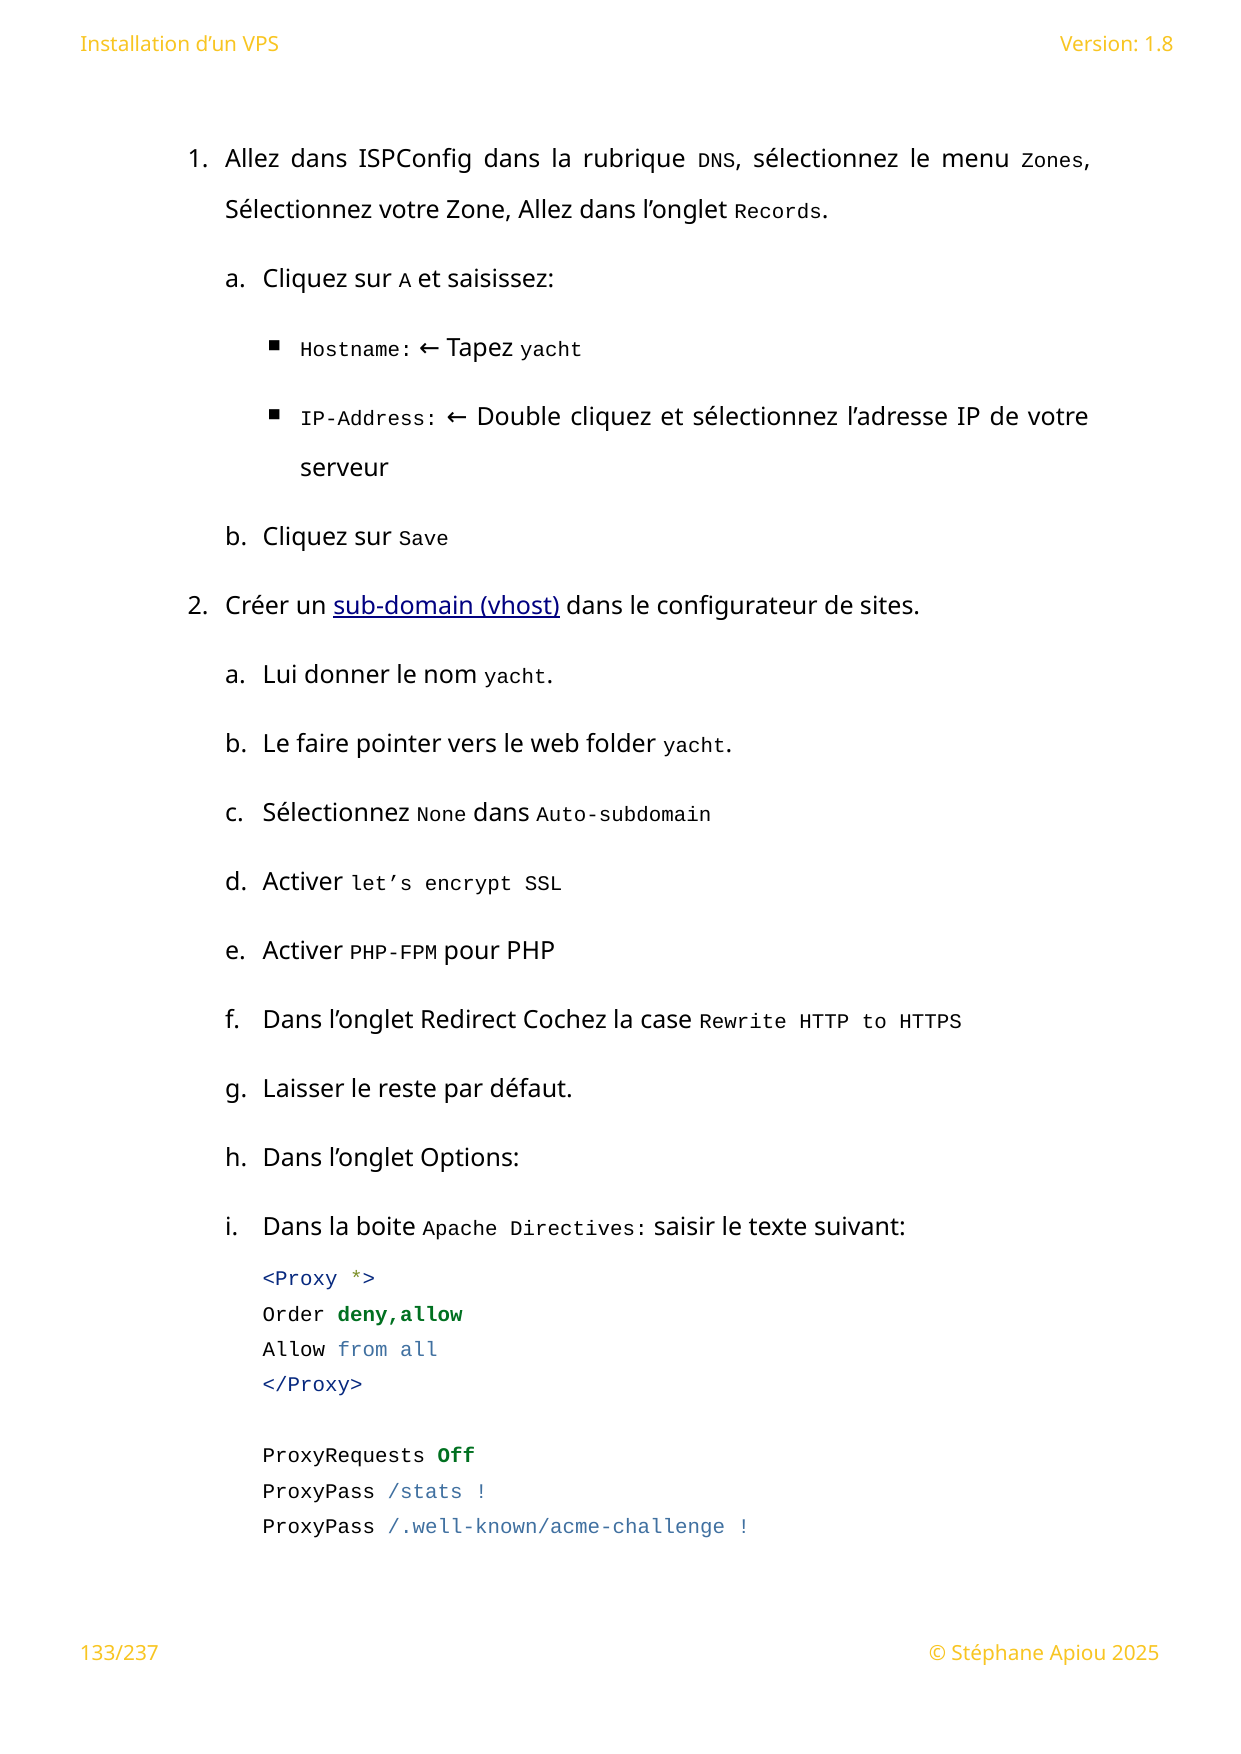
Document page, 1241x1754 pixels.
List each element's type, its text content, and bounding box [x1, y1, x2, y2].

list Allez dans ISPConfig dans la rubrique DNS, sélectionnez le menu Zones, Sélectionnez votre Zone, Allez dans l’onglet Records. [187, 141, 1090, 226]
list </Proxy> [225, 1374, 1090, 1398]
list Cliquez sur Save [225, 519, 1090, 553]
list Hostname: ← Tapez yacht [262, 330, 1090, 364]
list Dans la boite Apache Directives: saisir le texte suivant: [225, 1208, 1090, 1242]
list Créer un sub-domain (vhost) dans le configurateur de sites. [187, 588, 1090, 622]
list ProxyPass /.well-known/acme-challenge ! [225, 1516, 1090, 1540]
list Le faire pointer vers le web folder yacht. [225, 726, 1090, 759]
list ProxyRequests Off [225, 1445, 1090, 1469]
list Allow from all [225, 1339, 1090, 1363]
list Order deny,allow [225, 1304, 1090, 1327]
list IP-Address: ← Double cliquez et sélectionnez l’adresse IP de votre serveur [262, 399, 1090, 484]
list Dans l’onglet Redirect Cochez la case Rewrite HTTP to HTTPS [225, 1001, 1090, 1035]
list ProxyPass /stats ! [225, 1481, 1090, 1504]
list Activer PHP-FPM pour PHP [225, 932, 1090, 966]
list Sélectionnez None dans Auto-subdomain [225, 794, 1090, 828]
list <Proxy *> [225, 1268, 1090, 1292]
list Laisser le reste par défaut. [225, 1070, 1090, 1104]
list Lui donner le nom yacht. [225, 657, 1090, 691]
list Dans l’onglet Options: [225, 1139, 1090, 1173]
list Cliquez sur A et saisissez: [225, 261, 1090, 295]
list Activer let’s encrypt SSL [225, 863, 1090, 897]
